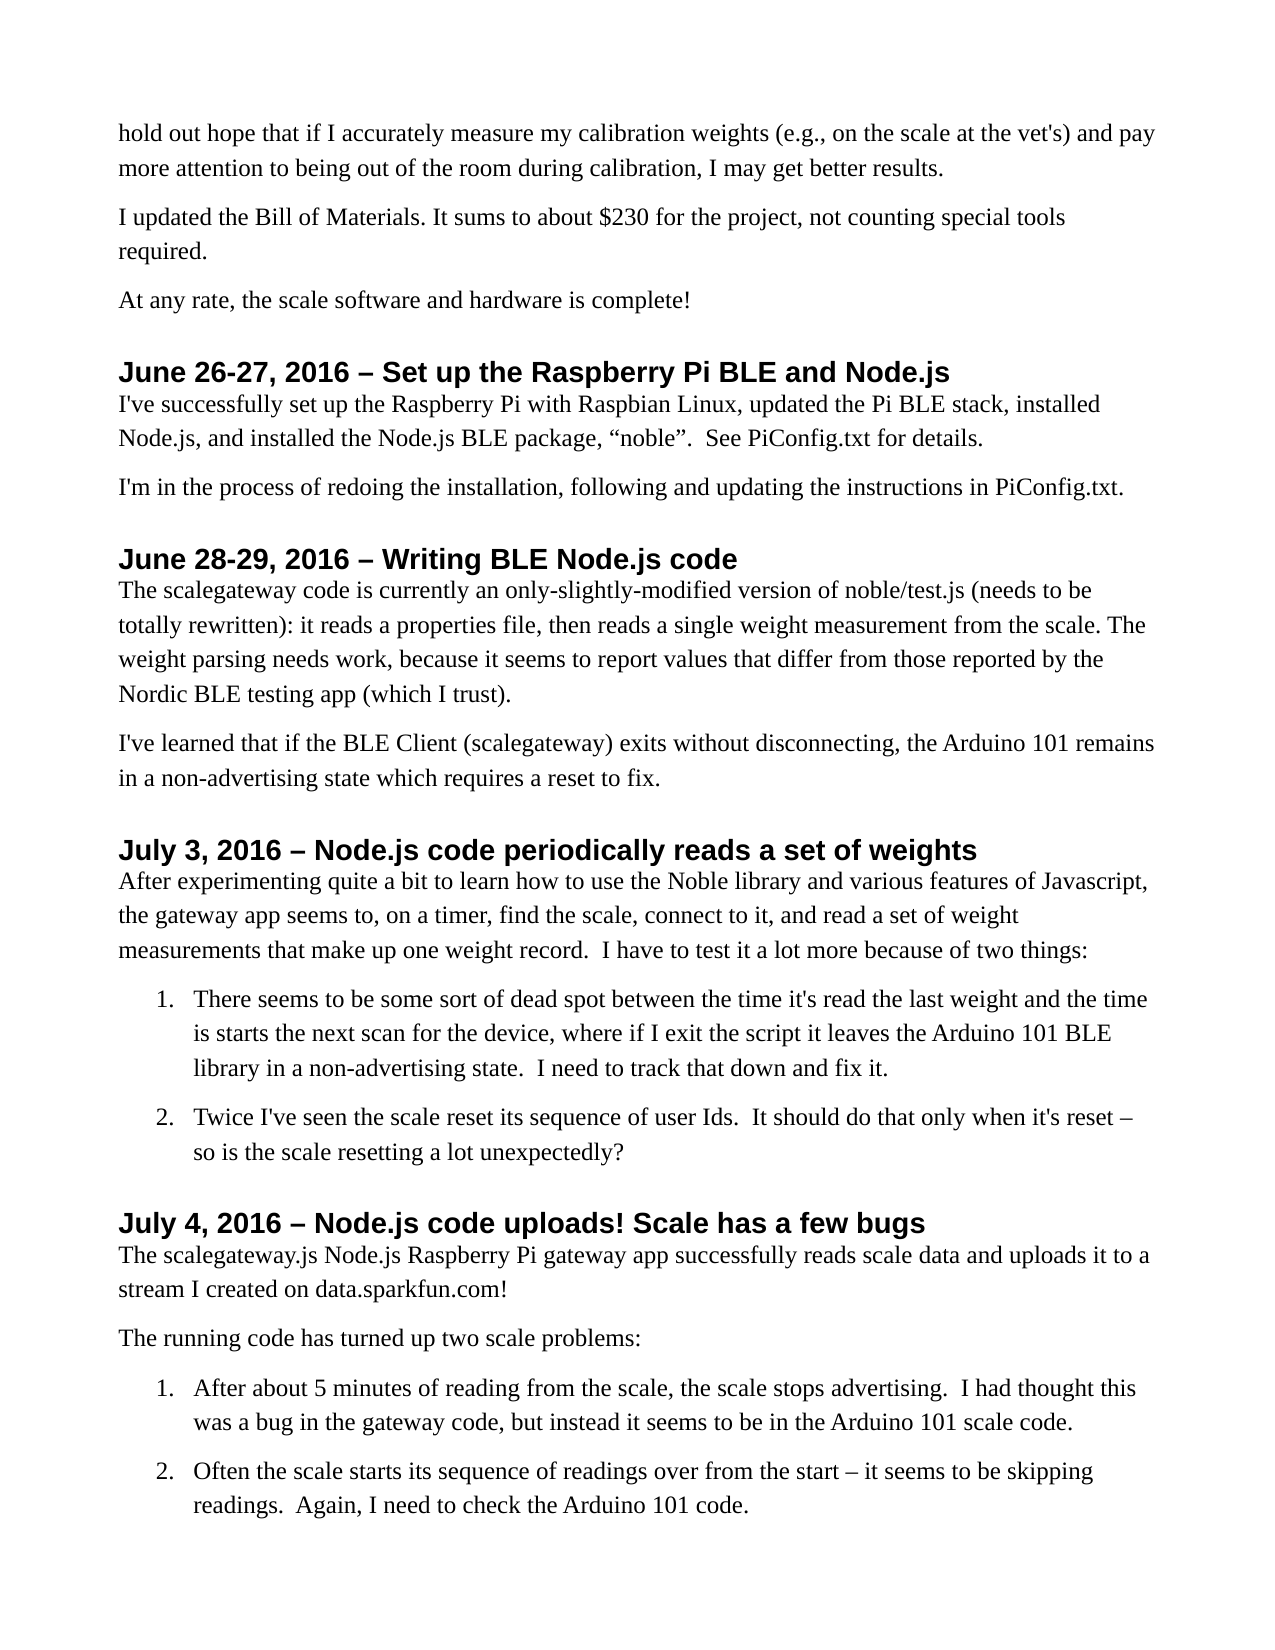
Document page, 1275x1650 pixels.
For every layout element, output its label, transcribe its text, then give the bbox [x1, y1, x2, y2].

text I'm in the process of redoing the installation, following and updating the instructions in PiConfig.txt. [118, 472, 1157, 501]
text I've successfully set up the Raspberry Pi with Raspbian Linux, updated the Pi BLE stack, installed Node.js, and installed the Node.js BLE package, “noble”. See PiConfig.txt for details. [118, 389, 1157, 452]
text After experimenting quite a bit to learn how to use the Noble library and various features of Javascript, the gateway app seems to, on a timer, find the scale, connect to it, and read a set of weight measurements that make up one weight record. I have to test it a lot more because of two things: [118, 866, 1157, 964]
subtitle June 26-27, 2016 – Set up the Raspberry Pi BLE and Node.js [118, 355, 1157, 389]
list Twice I've seen the scale reset its sequence of user Ids. It should do that only when it's reset – so is the scale resetting a lot unexpectedly? [156, 1102, 1157, 1165]
text I updated the Bill of Materials. It sums to about $230 for the project, not counting special tools required. [118, 202, 1157, 265]
text The running code has turned up two scale problems: [118, 1323, 1157, 1352]
text The scalegateway code is currently an only-slightly-modified version of noble/test.js (needs to be totally rewritten): it reads a properties file, then reads a single weight measurement from the scale. The weight parsing needs work, because it seems to report values that differ from those reported by the Nordic BLE testing app (which I trust). [118, 576, 1157, 708]
text hold out hope that if I accurately measure my calibration weights (e.g., on the scale at the vet's) and pay more attention to being out of the room during calibration, I may get better results. [118, 118, 1157, 181]
list Often the scale starts its sequence of readings over from the start – it seems to be skipping readings. Again, I need to check the Arduino 101 code. [156, 1456, 1157, 1519]
list After about 5 minutes of reading from the scale, the scale stops advertising. I had thought this was a bug in the gateway code, but instead it seems to be in the Arduino 101 scale code. [156, 1373, 1157, 1436]
text I've learned that if the BLE Client (scalegateway) exits without disconnecting, the Arduino 101 remains in a non-advertising state which requires a reset to fix. [118, 728, 1157, 791]
subtitle July 3, 2016 – Node.js code periodically reads a set of weights [118, 832, 1157, 866]
text At any rate, the scale software and hardware is complete! [118, 285, 1157, 314]
subtitle June 28-29, 2016 – Writing BLE Node.js code [118, 542, 1157, 576]
list There seems to be some sort of dead spot between the time it's read the last weight and the time is starts the next scan for the device, where if I exit the script it leaves the Arduino 101 BLE library in a non-advertising state. I need to track that down and fix it. [156, 984, 1157, 1082]
subtitle July 4, 2016 – Node.js code uploads! Scale has a few bugs [118, 1206, 1157, 1240]
text The scalegateway.js Node.js Raspberry Pi gateway app successfully reads scale data and uploads it to a stream I created on data.sparkfun.com! [118, 1240, 1157, 1303]
